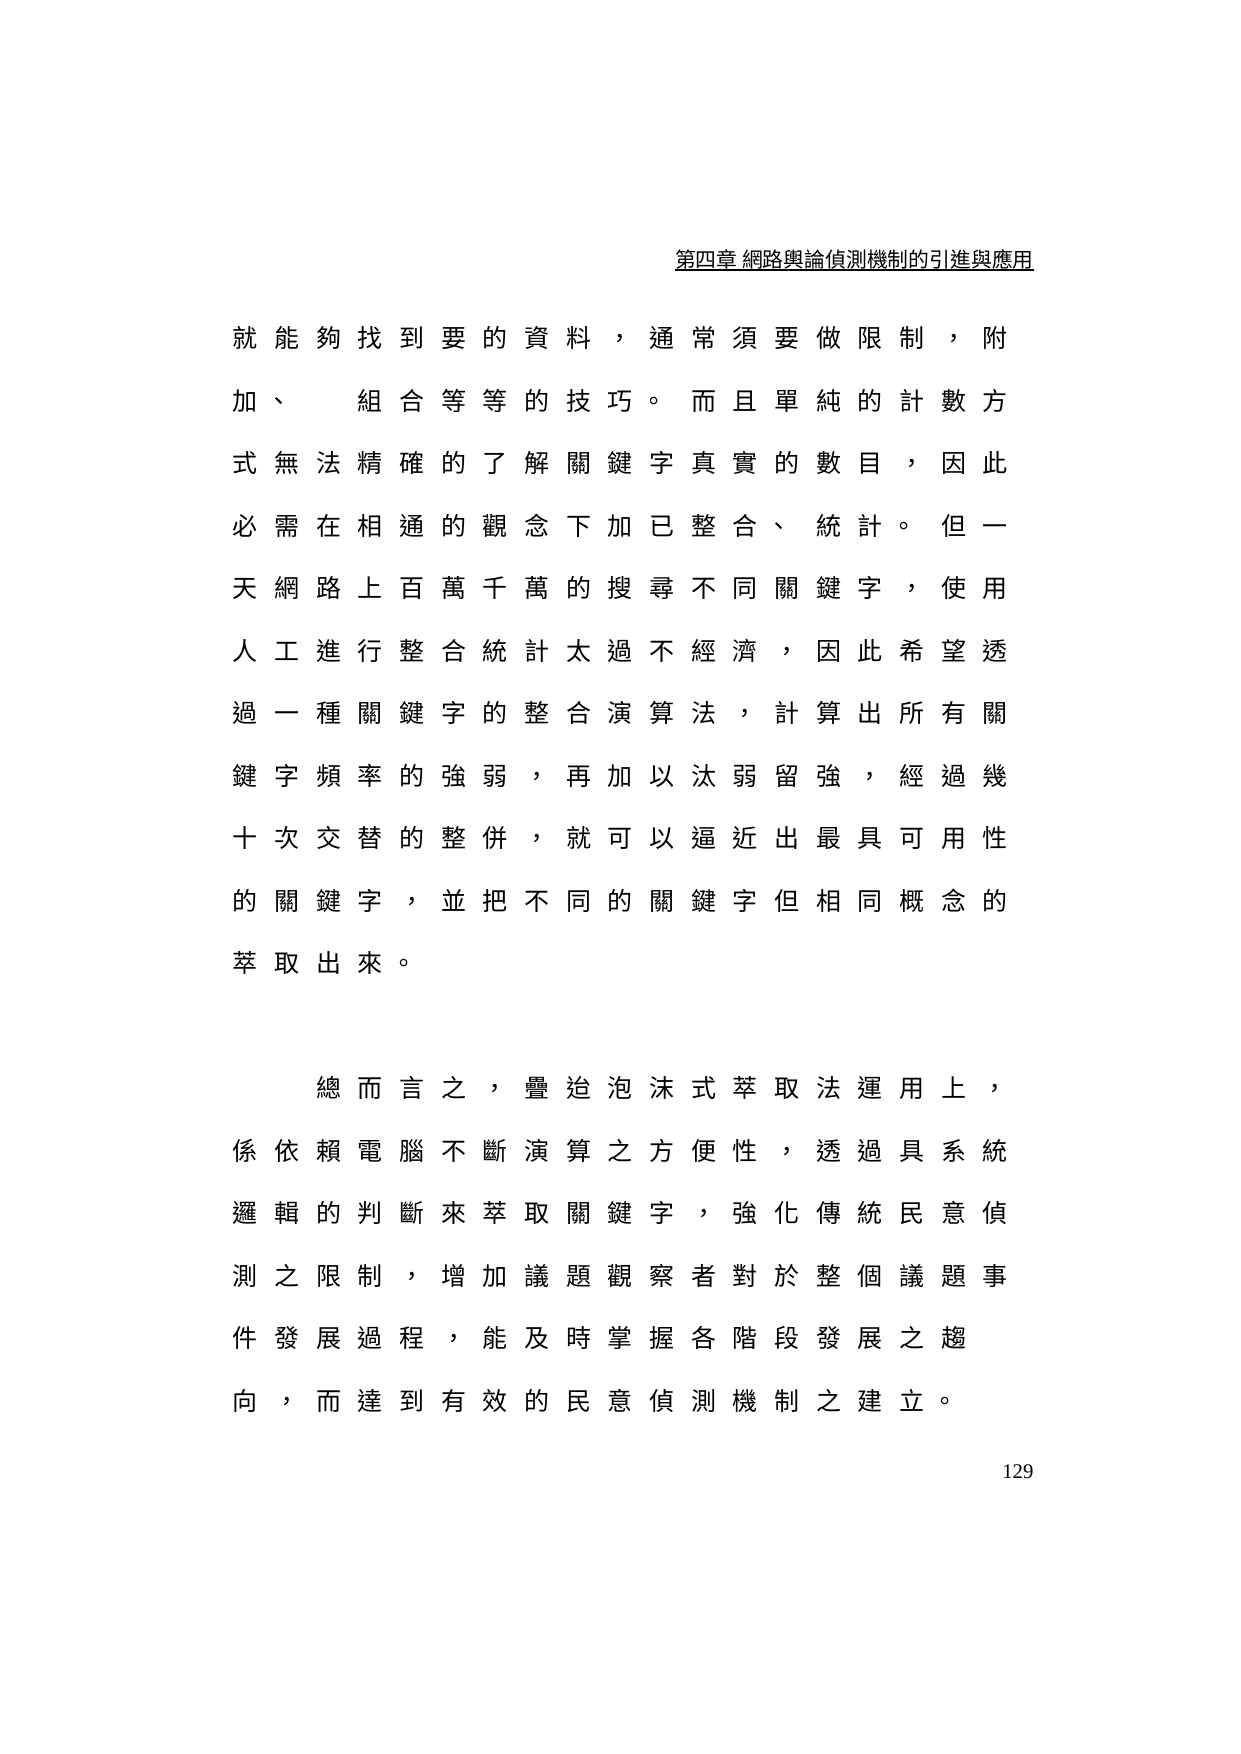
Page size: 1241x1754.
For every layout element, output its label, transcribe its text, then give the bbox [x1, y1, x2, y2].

text 就能夠找到要的資料，通常須要做限制，附加、 組合等等的技巧。而且單純的計數方式無法精確的了解關鍵字真實的數目，因此必需在相通的觀念下加已整合、統計。但一天網路上百萬千萬的搜尋不同關鍵字，使用人工進行整合統計太過不經濟，因此希望透過一種關鍵字的整合演算法，計算出所有關鍵字頻率的強弱，再加以汰弱留強，經過幾十次交替的整併，就可以逼近出最具可用性的關鍵字，並把不同的關鍵字但相同概念的萃取出來。 [224, 295, 1016, 983]
text 總而言之，疊迨泡沫式萃取法運用上，係依賴電腦不斷演算之方便性，透過具系統邏輯的判斷來萃取關鍵字，強化傳統民意偵測之限制，增加議題觀察者對於整個議題事件發展過程，能及時掌握各階段發展之趨向，而達到有效的民意偵測機制之建立。 [224, 1045, 1016, 1420]
